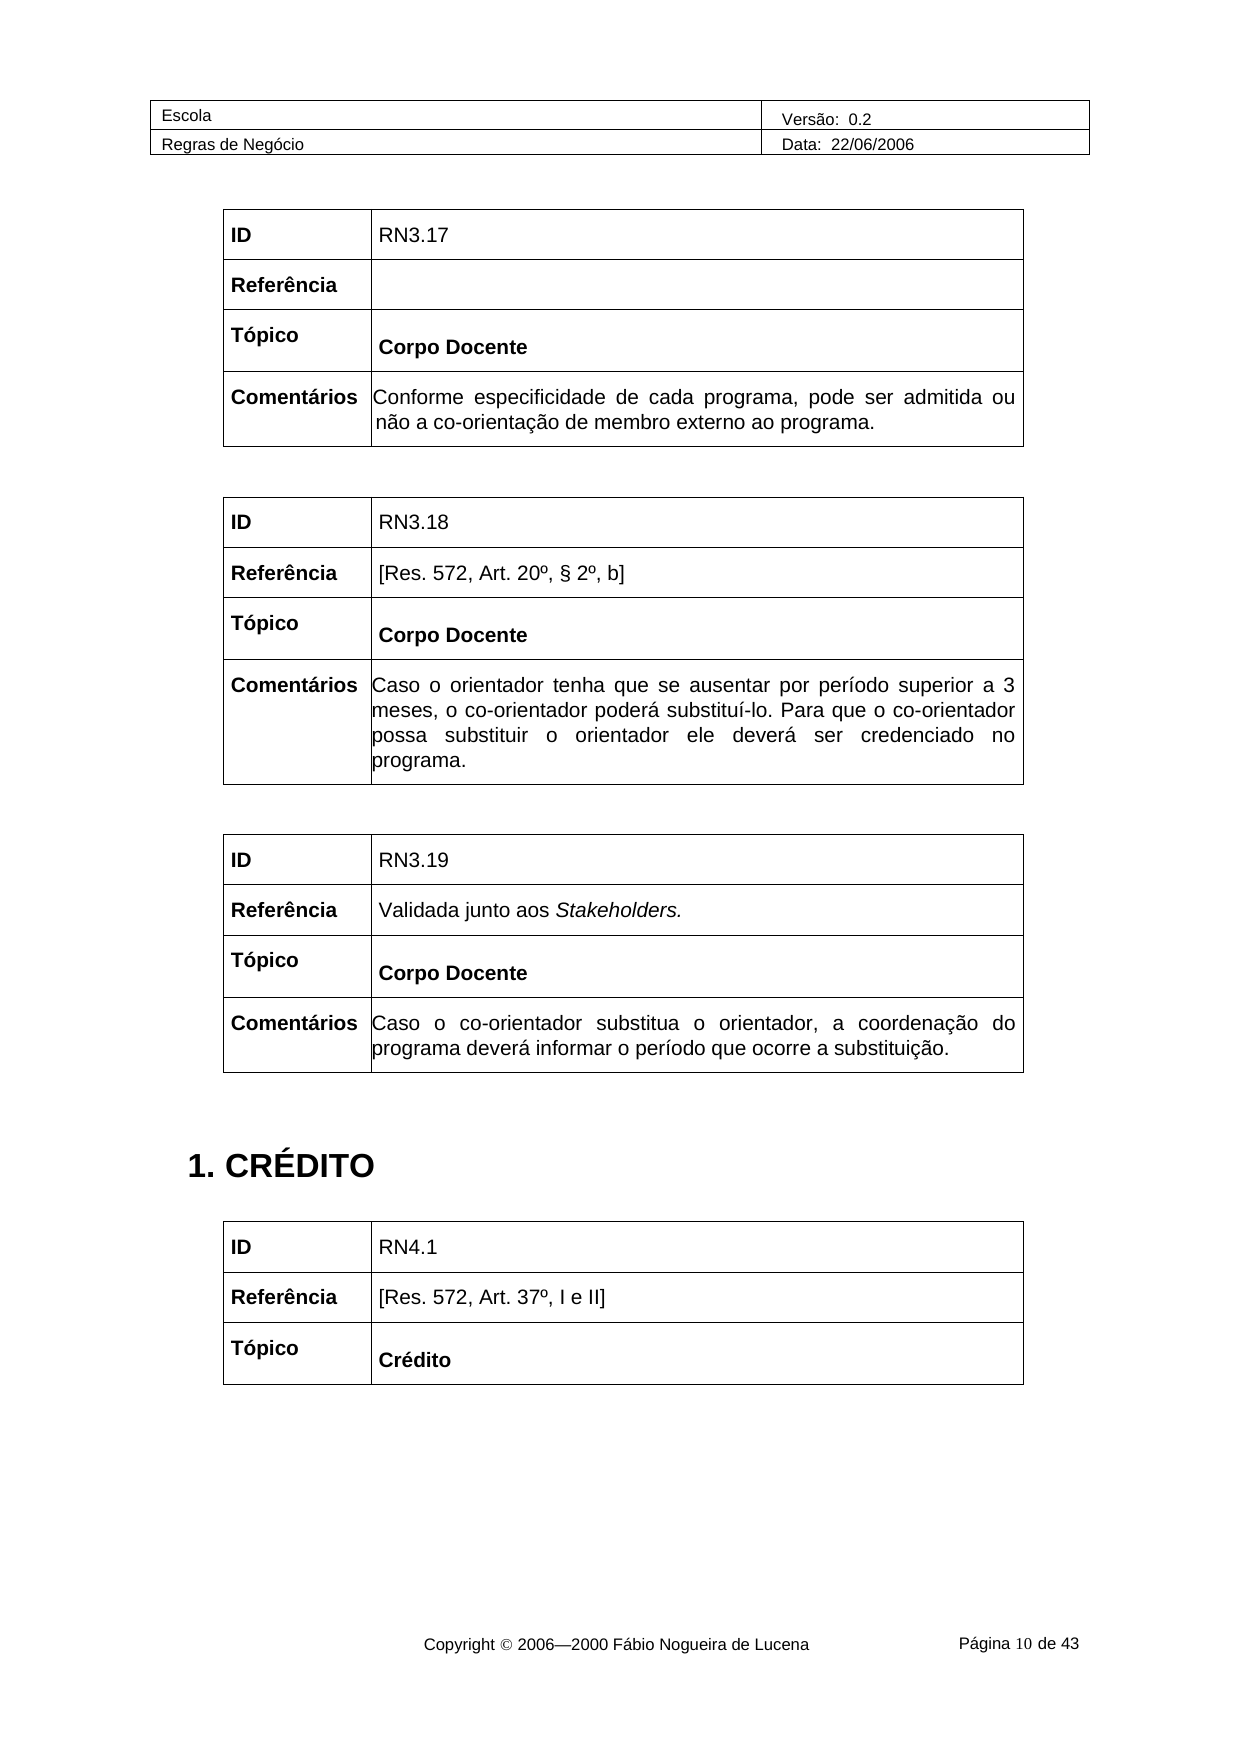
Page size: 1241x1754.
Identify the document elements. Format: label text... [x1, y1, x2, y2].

table_cell Referência [224, 885, 371, 934]
table_cell Referência [224, 1273, 371, 1322]
table_cell [Res. 572, Art. 37º, I e II] [372, 1273, 1023, 1322]
table_header RN3.17 [372, 210, 1023, 259]
table_cell Corpo Docente [372, 936, 1023, 997]
table_cell Caso o co-orientador substitua o orientador, a coordenação do programa deverá informar o período que ocorre a substituição. [372, 998, 1023, 1072]
table_header ID [224, 835, 371, 884]
table_cell [Res. 572, Art. 20º, § 2º, b] [372, 548, 1023, 597]
table_cell Tópico [224, 310, 371, 371]
table_cell Corpo Docente [372, 598, 1023, 659]
table_cell Validada junto aos Stakeholders. [372, 885, 1023, 934]
table_cell Referência [224, 548, 371, 597]
table_cell Corpo Docente [372, 310, 1023, 371]
table_header RN3.18 [372, 498, 1023, 547]
table_cell Referência [224, 260, 371, 309]
table_cell Tópico [224, 598, 371, 659]
table_header RN4.1 [372, 1222, 1023, 1272]
table_cell Tópico [224, 1323, 371, 1384]
table_cell Tópico [224, 936, 371, 997]
subtitle CRÉDITO [187, 1147, 1090, 1184]
table_cell Comentários [224, 372, 371, 446]
table_cell Comentários [224, 998, 371, 1072]
table_cell Comentários [224, 660, 371, 784]
table_cell Conforme especificidade de cada programa, pode ser admitida ou não a co-orientação de membro externo ao programa. [372, 372, 1023, 446]
table_cell Crédito [372, 1323, 1023, 1384]
table_header ID [224, 1222, 371, 1272]
table_cell [372, 260, 1023, 309]
table_header RN3.19 [372, 835, 1023, 884]
table_header ID [224, 210, 371, 259]
table_cell Caso o orientador tenha que se ausentar por período superior a 3 meses, o co-orientador poderá substituí-lo. Para que o co-orientador possa substituir o orientador ele deverá ser credenciado no programa. [372, 660, 1023, 784]
table_header ID [224, 498, 371, 547]
